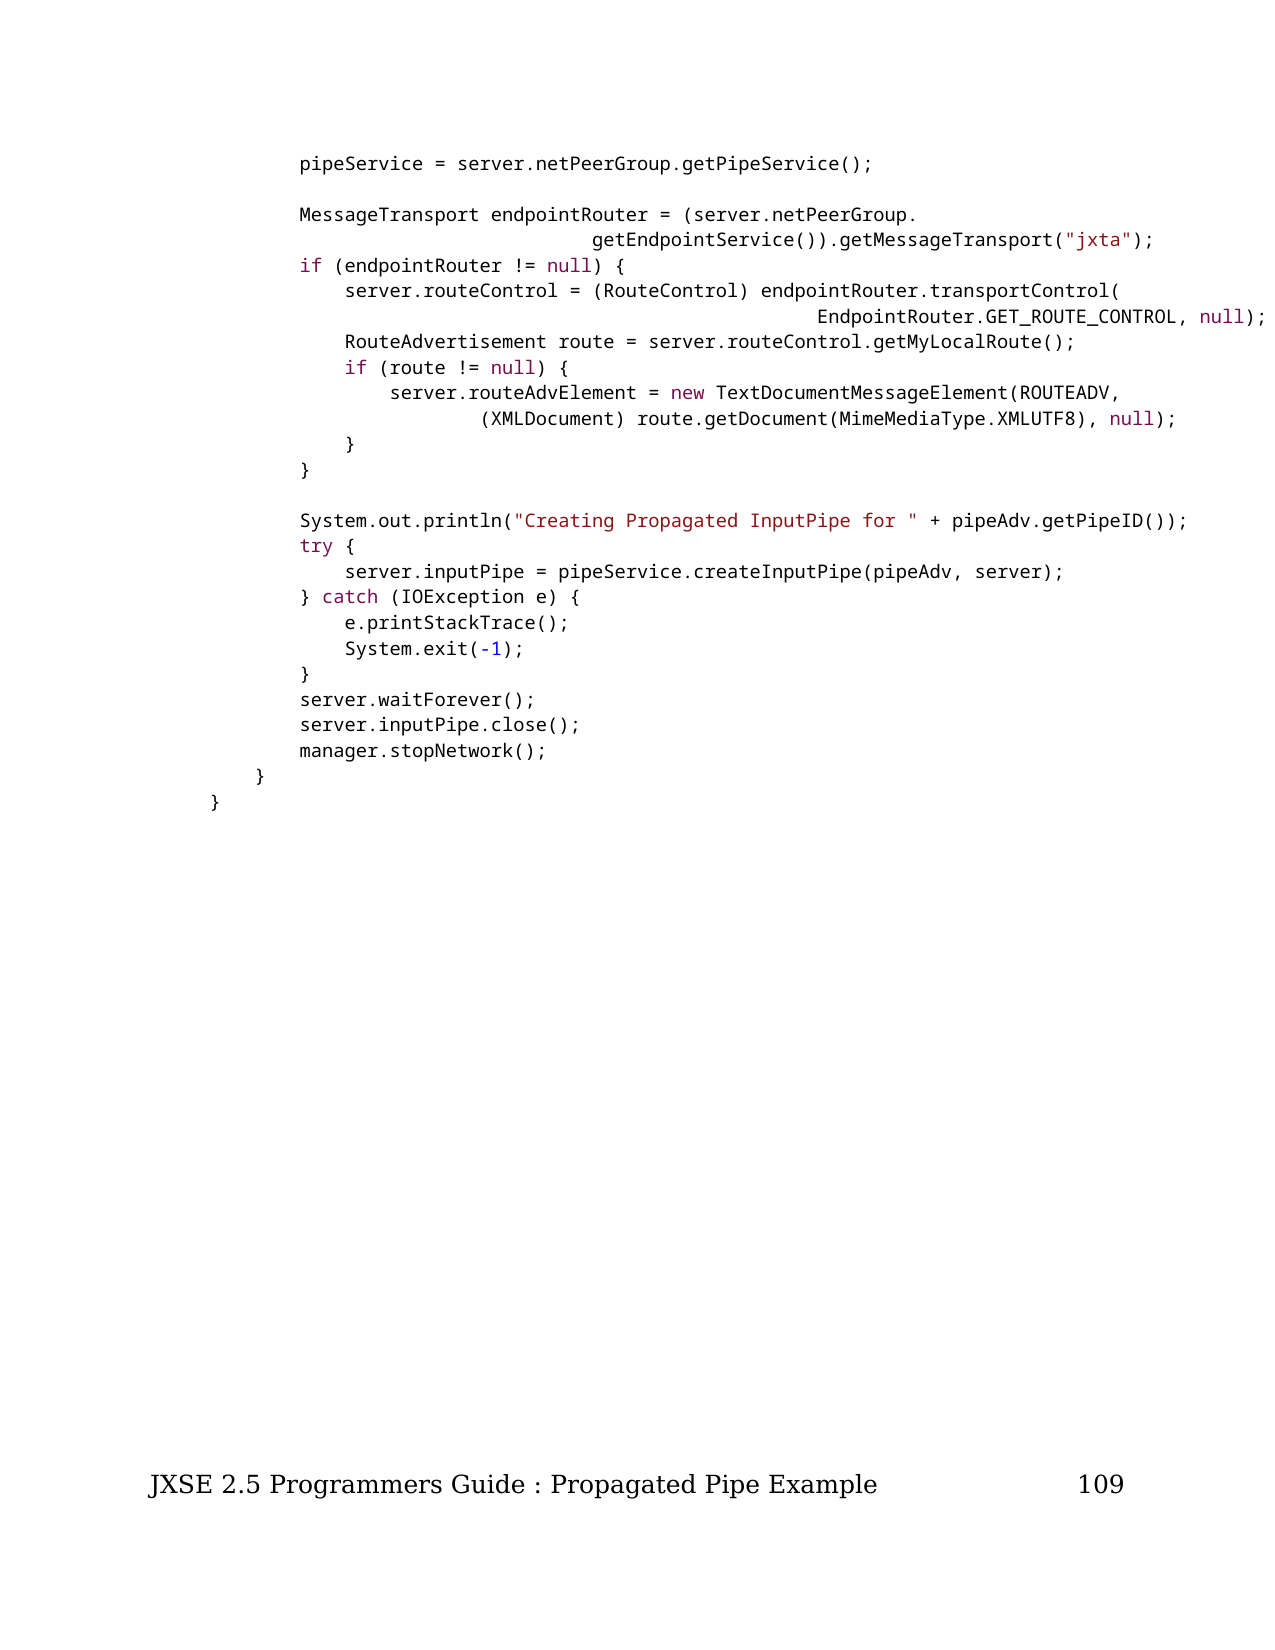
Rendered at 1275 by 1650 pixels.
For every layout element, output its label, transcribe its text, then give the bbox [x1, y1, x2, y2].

text } [209, 431, 1275, 456]
text server.waitForever(); [209, 686, 1275, 711]
text e.printStackTrace(); [209, 609, 1275, 635]
text pipeService = server.netPeerGroup.getPipeService(); [209, 150, 1275, 176]
text server.inputPipe = pipeService.createInputPipe(pipeAdv, server); [209, 558, 1275, 584]
text getEndpointService()).getMessageTransport("jxta"); [209, 227, 1275, 252]
text manager.stopNetwork(); [209, 737, 1275, 762]
text MessageTransport endpointRouter = (server.netPeerGroup. [209, 201, 1275, 227]
text if (route != null) { [209, 354, 1275, 380]
text (XMLDocument) route.getDocument(MimeMediaType.XMLUTF8), null); [209, 405, 1275, 431]
text } [209, 660, 1275, 686]
text } [209, 788, 1275, 813]
text try { [209, 533, 1275, 558]
text server.routeAdvElement = new TextDocumentMessageElement(ROUTEADV, [209, 380, 1275, 405]
text server.routeControl = (RouteControl) endpointRouter.transportControl( [209, 278, 1275, 303]
text } [209, 456, 1275, 482]
text } [209, 762, 1275, 788]
text server.inputPipe.close(); [209, 711, 1275, 737]
text EndpointRouter.GET_ROUTE_CONTROL, null); [209, 303, 1275, 329]
text if (endpointRouter != null) { [209, 252, 1275, 278]
text RouteAdvertisement route = server.routeControl.getMyLocalRoute(); [209, 329, 1275, 354]
text System.exit(-1); [209, 635, 1275, 660]
text } catch (IOException e) { [209, 584, 1275, 609]
text System.out.println("Creating Propagated InputPipe for " + pipeAdv.getPipeID()); [209, 507, 1275, 533]
